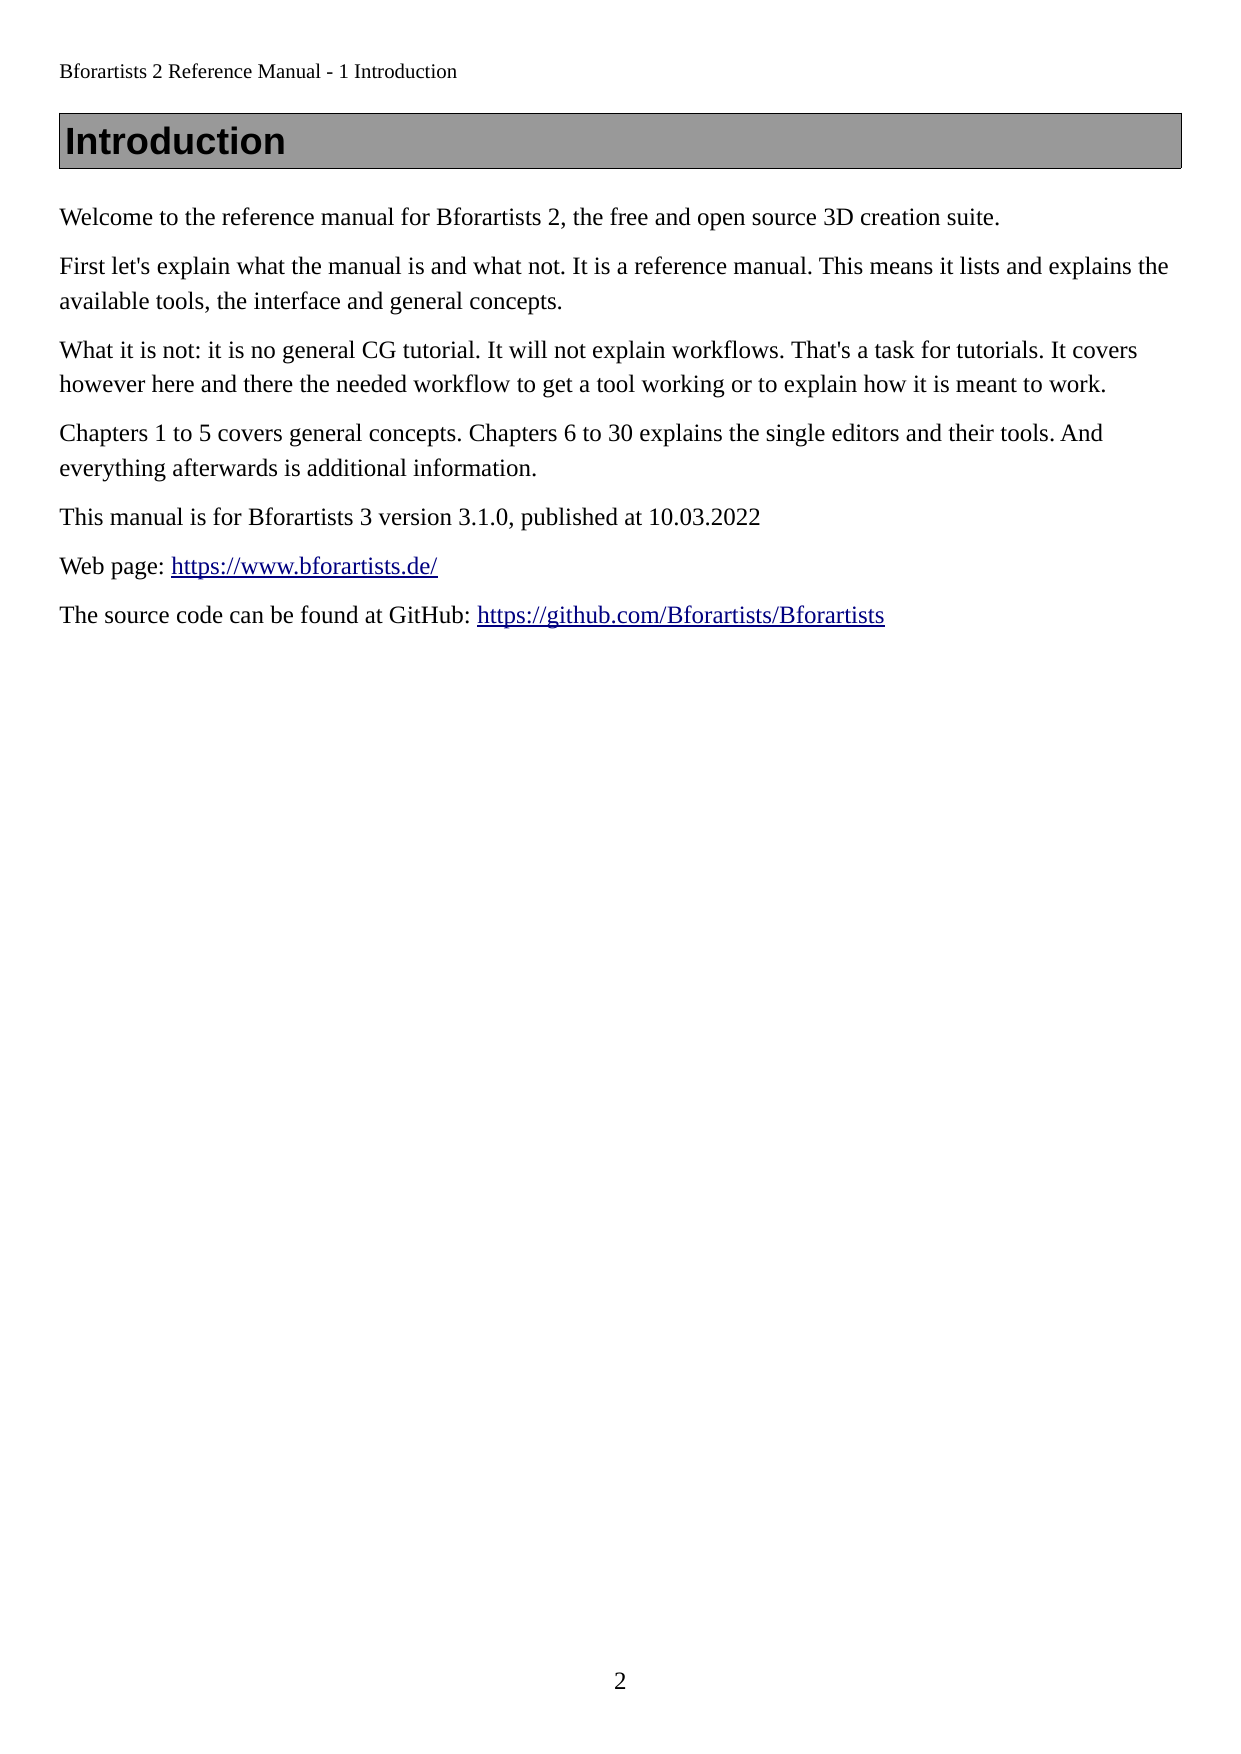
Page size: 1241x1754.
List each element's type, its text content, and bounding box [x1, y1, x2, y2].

text Chapters 1 to 5 covers general concepts. Chapters 6 to 30 explains the single editors and their tools. And everything afterwards is additional information. [59, 418, 1181, 482]
table_header Introduction [60, 114, 1181, 168]
text First let's explain what the manual is and what not. It is a reference manual. This means it lists and explains the available tools, the interface and general concepts. [59, 251, 1181, 315]
text The source code can be found at GitHub: https://github.com/Bforartists/Bforartists [59, 600, 1181, 629]
text Web page: https://www.bforartists.de/ [59, 551, 1181, 580]
text What it is not: it is no general CG tutorial. It will not explain workflows. That's a task for tutorials. It covers however here and there the needed workflow to get a tool working or to explain how it is meant to work. [59, 335, 1181, 398]
text Welcome to the reference manual for Bforartists 2, the free and open source 3D creation suite. [59, 202, 1181, 231]
text This manual is for Bforartists 3 version 3.1.0, published at 10.03.2022 [59, 502, 1181, 531]
